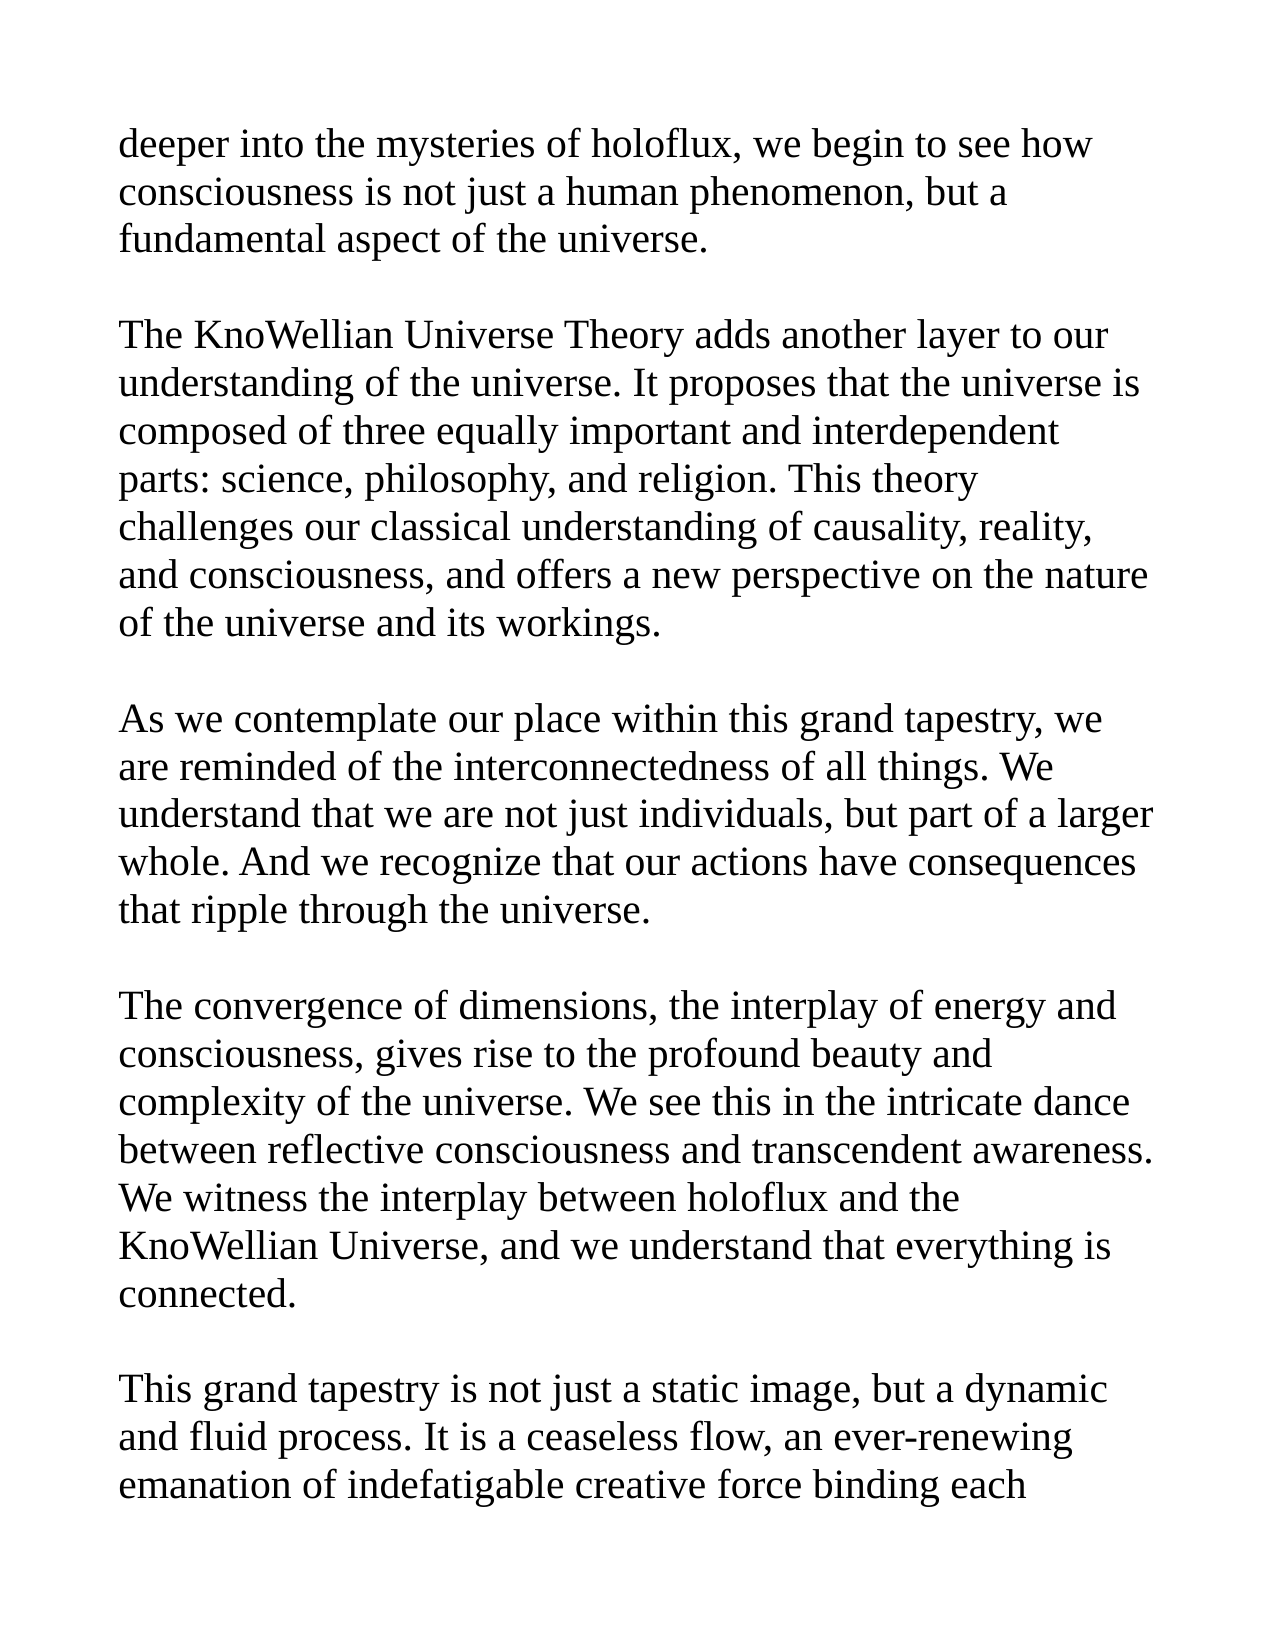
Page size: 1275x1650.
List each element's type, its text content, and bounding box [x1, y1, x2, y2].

text As we contemplate our place within this grand tapestry, we are reminded of the interconnectedness of all things. We understand that we are not just individuals, but part of a larger whole. And we recognize that our actions have consequences that ripple through the universe. [118, 693, 1157, 933]
text The convergence of dimensions, the interplay of energy and consciousness, gives rise to the profound beauty and complexity of the universe. We see this in the intricate dance between reflective consciousness and transcendent awareness. We witness the interplay between holoflux and the KnoWellian Universe, and we understand that everything is connected. [118, 981, 1157, 1316]
text This grand tapestry is not just a static image, but a dynamic and fluid process. It is a ceaseless flow, an ever-renewing emanation of indefatigable creative force binding each [118, 1364, 1157, 1508]
text deeper into the mysteries of holoflux, we begin to see how consciousness is not just a human phenomenon, but a fundamental aspect of the universe. [118, 118, 1157, 262]
text The KnoWellian Universe Theory adds another layer to our understanding of the universe. It proposes that the universe is composed of three equally important and interdependent parts: science, philosophy, and religion. This theory challenges our classical understanding of causality, reality, and consciousness, and offers a new perspective on the nature of the universe and its workings. [118, 310, 1157, 645]
